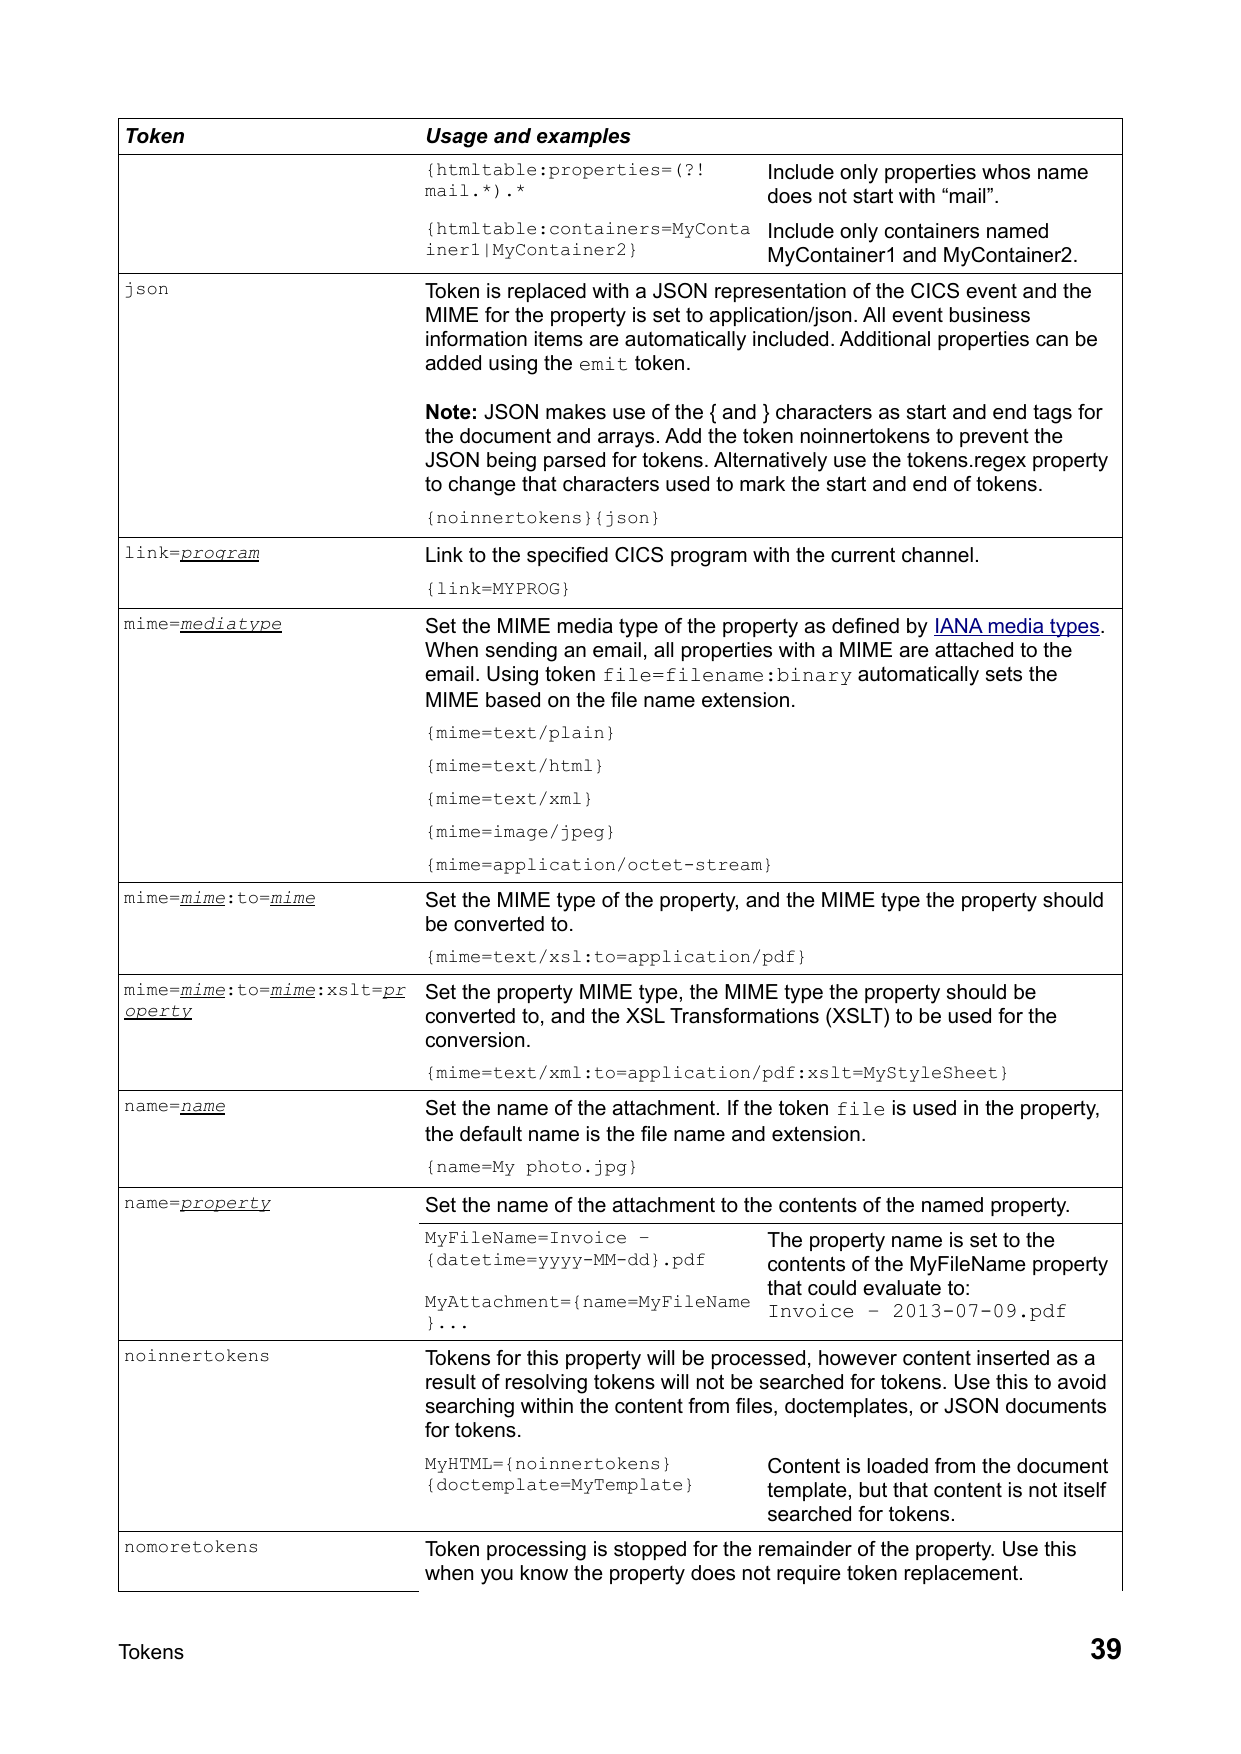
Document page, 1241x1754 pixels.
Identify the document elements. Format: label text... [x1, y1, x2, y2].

table_cell json [119, 274, 419, 537]
table_cell {name=My photo.jpg} [419, 1151, 761, 1187]
table_cell [761, 573, 1122, 608]
table_cell Set the name of the attachment. If the token file is used in the property, the default name is the file name and extension. [419, 1091, 1122, 1151]
table_cell mime=mediatype [119, 609, 419, 882]
table_cell {htmltable:properties=(?!mail.*).* [419, 155, 761, 213]
table_cell [761, 502, 1122, 537]
table_cell Content is loaded from the document template, but that content is not itself searched for tokens. [761, 1448, 1122, 1531]
table_cell {mime=text/xsl:to=application/pdf} [419, 941, 1122, 974]
table_cell nomoretokens [119, 1532, 419, 1591]
table_cell {mime=text/plain} [419, 718, 1122, 750]
table_cell MyFileName=Invoice – {datetime=yyyy-MM-dd}.pdf MyAttachment={name=MyFileName}... [419, 1224, 761, 1340]
table_cell {mime=application/octet-stream} [419, 849, 1122, 882]
table_header Token [119, 119, 419, 154]
table_cell name=name [119, 1091, 419, 1187]
table_cell Set the name of the attachment to the contents of the named property. [419, 1188, 1122, 1222]
table_cell Link to the specified CICS program with the current channel. [419, 538, 1122, 573]
table_cell {mime=image/jpeg} [419, 816, 1122, 849]
table_cell [119, 155, 419, 273]
table_cell Token is replaced with a JSON representation of the CICS event and the MIME for the property is set to application/json. All event business information items are automatically included. Additional properties can be added using the emit token. Note: JSON makes use of the { and } characters as start and end tags for the document and arrays. Add the token noinnertokens to prevent the JSON being parsed for tokens. Alternatively use the tokens.regex property to change that characters used to mark the start and end of tokens. [419, 274, 1122, 502]
table_cell mime=mime:to=mime:xslt=property [119, 975, 419, 1090]
table_cell {htmltable:containers=MyContainer1|MyContainer2} [419, 213, 761, 273]
table_cell The property name is set to the contents of the MyFileName property that could evaluate to: Invoice – 2013-07-09.pdf [761, 1224, 1122, 1340]
table_cell Token processing is stopped for the remainder of the property. Use this when you know the property does not require token replacement. [419, 1532, 1122, 1591]
table_cell Set the MIME type of the property, and the MIME type the property should be converted to. [419, 883, 1122, 941]
table_cell {link=MYPROG} [419, 573, 761, 608]
table_cell link=program [119, 538, 419, 608]
table_cell [761, 1151, 1122, 1187]
table_cell Tokens for this property will be processed, however content inserted as a result of resolving tokens will not be searched for tokens. Use this to avoid searching within the content from files, doctemplates, or JSON documents for tokens. [419, 1341, 1122, 1448]
table_cell noinnertokens [119, 1341, 419, 1531]
table_cell {mime=text/xml:to=application/pdf:xslt=MyStyleSheet} [419, 1057, 1122, 1090]
table_cell name=property [119, 1188, 419, 1340]
table_cell mime=mime:to=mime [119, 883, 419, 974]
table_cell Set the MIME media type of the property as defined by IANA media types. When sending an email, all properties with a MIME are attached to the email. Using token file=filename:binary automatically sets the MIME based on the file name extension. [419, 609, 1122, 717]
table_cell Include only containers named MyContainer1 and MyContainer2. [761, 213, 1122, 273]
table_header Usage and examples [419, 119, 1122, 154]
table_cell Include only properties whos name does not start with “mail”. [761, 155, 1122, 213]
table_cell {noinnertokens}{json} [419, 502, 761, 537]
table_cell MyHTML={noinnertokens}{doctemplate=MyTemplate} [419, 1448, 761, 1531]
table_cell {mime=text/html} [419, 750, 1122, 783]
table_cell Set the property MIME type, the MIME type the property should be converted to, and the XSL Transformations (XSLT) to be used for the conversion. [419, 975, 1122, 1057]
table_cell {mime=text/xml} [419, 783, 1122, 816]
